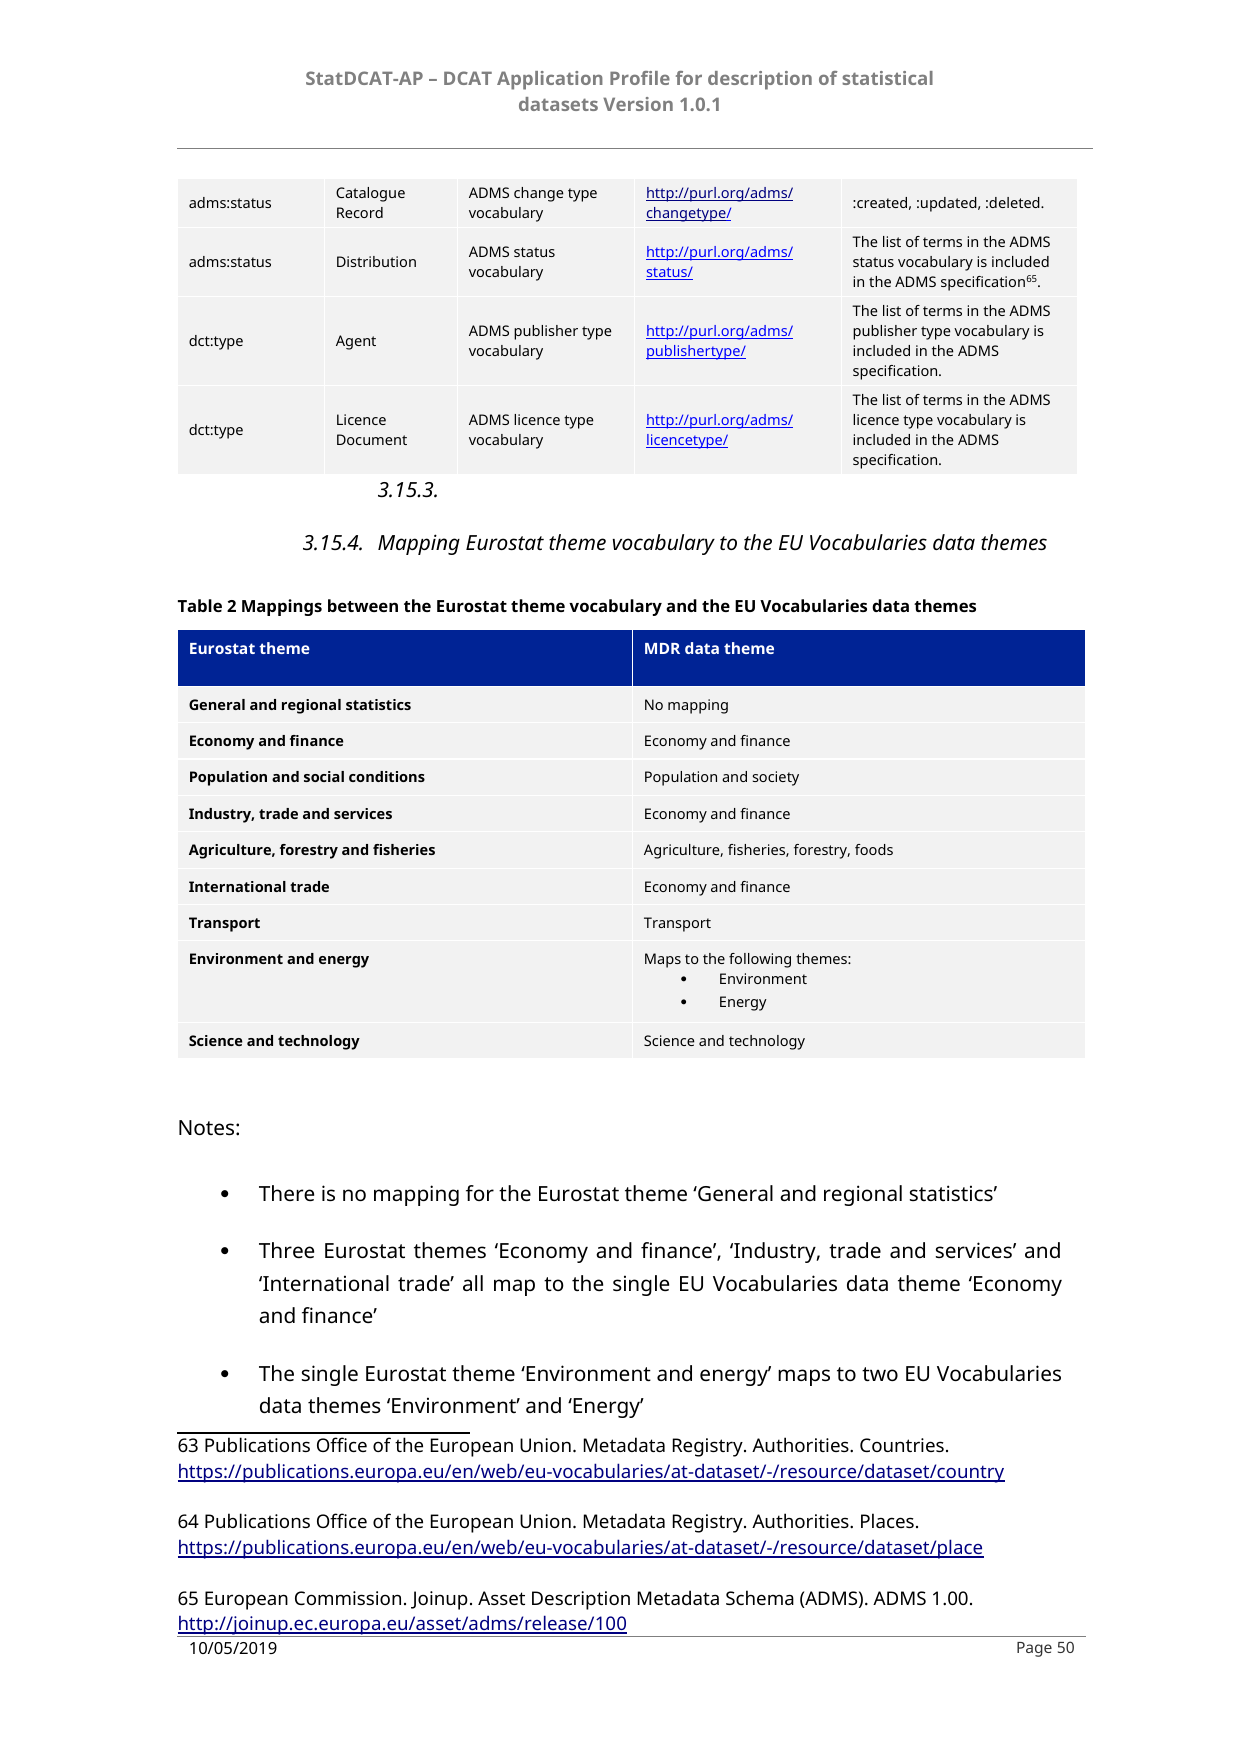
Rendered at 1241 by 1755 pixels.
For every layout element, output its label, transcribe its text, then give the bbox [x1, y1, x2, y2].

text Table 2 Mappings between the Eurostat theme vocabulary and the EU Vocabularies data themes [177, 594, 1063, 617]
table_cell ADMS status vocabulary [458, 228, 634, 296]
table_cell http://purl.org/adms/licencetype/ [635, 386, 841, 474]
table_cell No mapping [633, 687, 1085, 722]
table_cell Economy and finance [633, 796, 1085, 831]
table_cell Agriculture, fisheries, forestry, foods [633, 832, 1085, 868]
table_cell The list of terms in the ADMS status vocabulary is included in the ADMS specification. [842, 228, 1077, 296]
table_cell Maps to the following themes: Environment Energy [633, 941, 1085, 1022]
table_cell http://purl.org/adms/changetype/ [635, 179, 841, 227]
table_cell Industry, trade and services [178, 796, 632, 831]
table_cell Transport [178, 905, 632, 940]
table_cell adms:status [178, 179, 324, 227]
table_cell http://purl.org/adms/publishertype/ [635, 297, 841, 385]
table_cell Catalogue Record [325, 179, 457, 227]
table_cell http://purl.org/adms/status/ [635, 228, 841, 296]
table_cell Agriculture, forestry and fisheries [178, 832, 632, 868]
table_cell Agent [325, 297, 457, 385]
table_cell International trade [178, 869, 632, 904]
table_cell :created, :updated, :deleted. [842, 179, 1077, 227]
table_cell The list of terms in the ADMS publisher type vocabulary is included in the ADMS specification. [842, 297, 1077, 385]
table_cell The list of terms in the ADMS licence type vocabulary is included in the ADMS specification. [842, 386, 1077, 474]
table_header MDR data theme [633, 630, 1085, 686]
table_cell ADMS change type vocabulary [458, 179, 634, 227]
table_header Eurostat theme [178, 630, 632, 686]
table_cell Licence Document [325, 386, 457, 474]
list Three Eurostat themes ‘Economy and finance’, ‘Industry, trade and services’ and ‘International trade’ all map to the single EU Vocabularies data theme ‘Economy and finance’ [221, 1236, 1063, 1330]
table_cell Transport [633, 905, 1085, 940]
table_cell ADMS publisher type vocabulary [458, 297, 634, 385]
subtitle Mapping Eurostat theme vocabulary to the EU Vocabularies data themes [302, 528, 1063, 557]
table_cell Science and technology [178, 1023, 632, 1058]
table_cell dct:type [178, 386, 324, 474]
table_cell Economy and finance [633, 723, 1085, 758]
table_cell General and regional statistics [178, 687, 632, 722]
table_cell Economy and finance [178, 723, 632, 758]
table_cell Distribution [325, 228, 457, 296]
table_cell Economy and finance [633, 869, 1085, 904]
list The single Eurostat theme ‘Environment and energy’ maps to two EU Vocabularies data themes ‘Environment’ and ‘Energy’ [221, 1359, 1063, 1420]
table_cell Population and society [633, 760, 1085, 795]
text Notes: [177, 1113, 1063, 1141]
table_cell adms:status [178, 228, 324, 296]
table_cell Environment and energy [178, 941, 632, 1022]
table_cell ADMS licence type vocabulary [458, 386, 634, 474]
table_cell Science and technology [633, 1023, 1085, 1058]
list There is no mapping for the Eurostat theme ‘General and regional statistics’ [221, 1179, 1063, 1207]
table_cell dct:type [178, 297, 324, 385]
table_cell Population and social conditions [178, 760, 632, 795]
